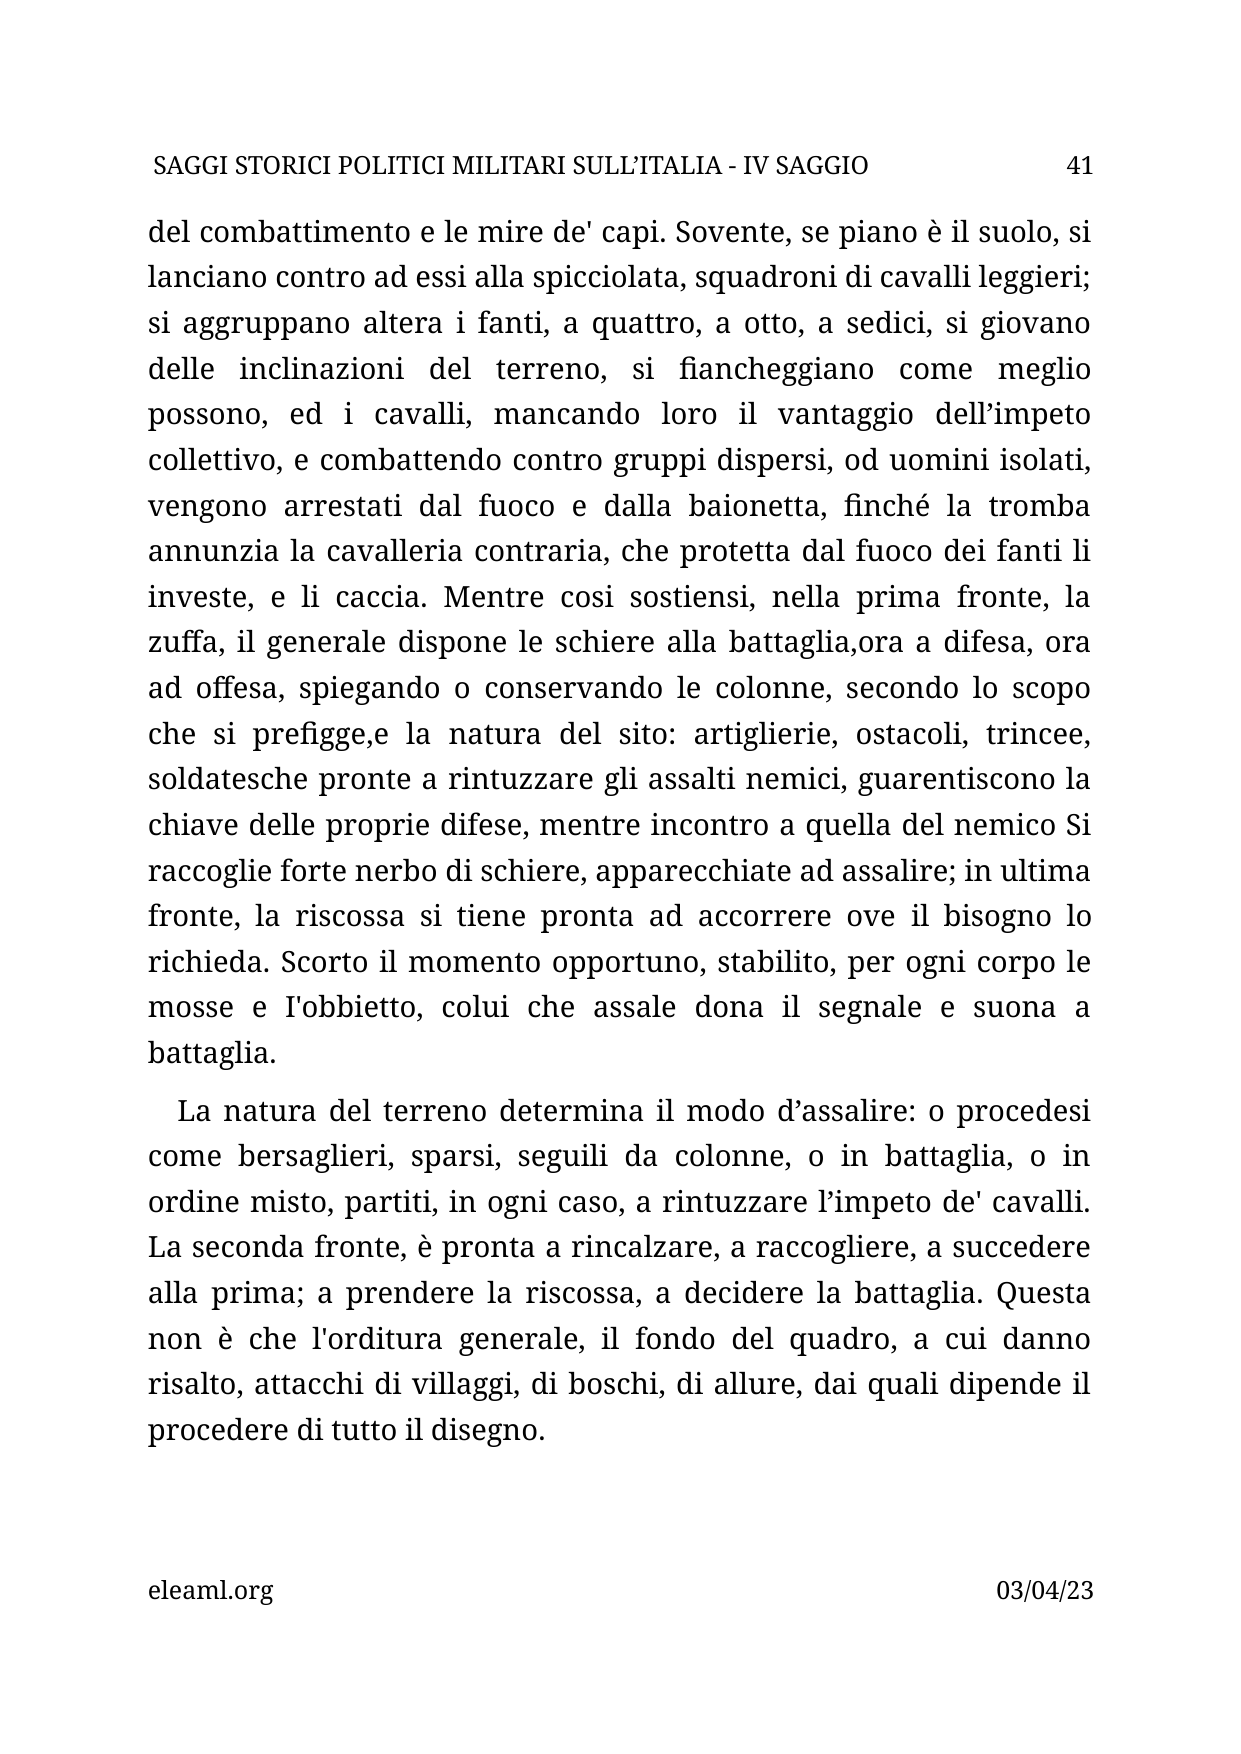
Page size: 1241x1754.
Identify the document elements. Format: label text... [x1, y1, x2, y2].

text La natura del terreno determina il modo d’assalire: o procedesi come bersaglieri, sparsi, seguili da colonne, o in battaglia, o in ordine misto, partiti, in ogni caso, a rintuzzare l’impeto de' cavalli. La seconda fronte, è pronta a rincalzare, a raccogliere, a succedere alla prima; a prendere la riscossa, a decidere la battaglia. Questa non è che l'orditura generale, il fondo del quadro, a cui danno risalto, attacchi di villaggi, di boschi, di allure, dai quali dipende il procedere di tutto il disegno. [148, 1090, 1093, 1449]
text del combattimento e le mire de' capi. Sovente, se piano è il suolo, si lanciano contro ad essi alla spicciolata, squadroni di cavalli leggieri; si aggruppano altera i fanti, a quattro, a otto, a sedici, si giovano delle inclinazioni del terreno, si fiancheggiano come meglio possono, ed i cavalli, mancando loro il vantaggio dell’impeto collettivo, e combattendo contro gruppi dispersi, od uomini isolati, vengono arrestati dal fuoco e dalla baionetta, finché la tromba annunzia la cavalleria contraria, che protetta dal fuoco dei fanti li investe, e li caccia. Mentre cosi sostiensi, nella prima fronte, la zuffa, il generale dispone le schiere alla battaglia,ora a difesa, ora ad offesa, spiegando o conservando le colonne, secondo lo scopo che si prefigge,e la natura del sito: artiglierie, ostacoli, trincee, soldatesche pronte a rintuzzare gli assalti nemici, guarentiscono la chiave delle proprie difese, mentre incontro a quella del nemico Si raccoglie forte nerbo di schiere, apparecchiate ad assalire; in ultima fronte, la riscossa si tiene pronta ad accorrere ove il bisogno lo richieda. Scorto il momento opportuno, stabilito, per ogni corpo le mosse e I'obbietto, colui che assale dona il segnale e suona a battaglia. [148, 211, 1093, 1072]
